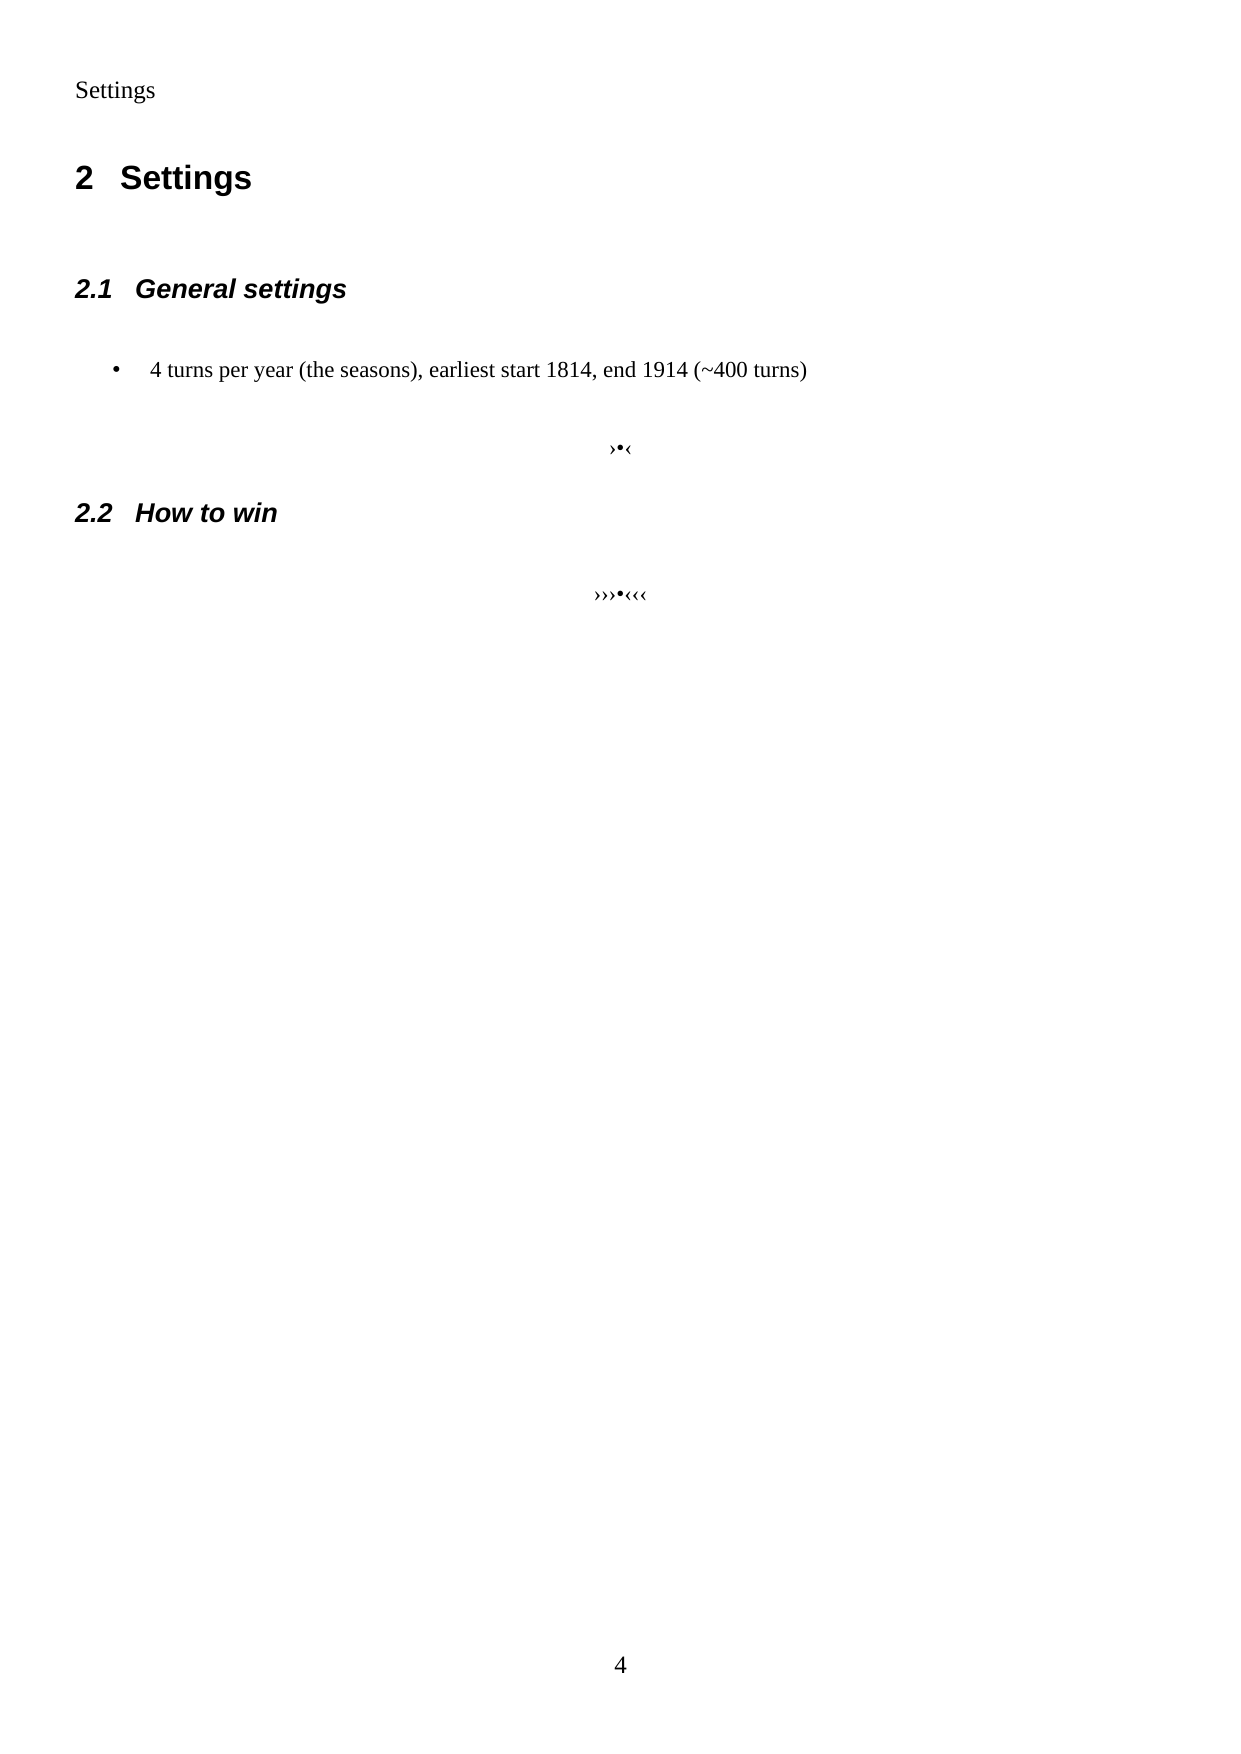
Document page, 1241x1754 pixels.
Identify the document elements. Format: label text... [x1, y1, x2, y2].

subtitle How to win [75, 497, 1166, 529]
text ›•‹ [75, 433, 1166, 460]
list 4 turns per year (the seasons), earliest start 1814, end 1914 (~400 turns) [112, 356, 1166, 382]
subtitle Settings [75, 158, 1166, 197]
text ›››•‹‹‹ [75, 580, 1166, 606]
subtitle General settings [75, 273, 1166, 304]
